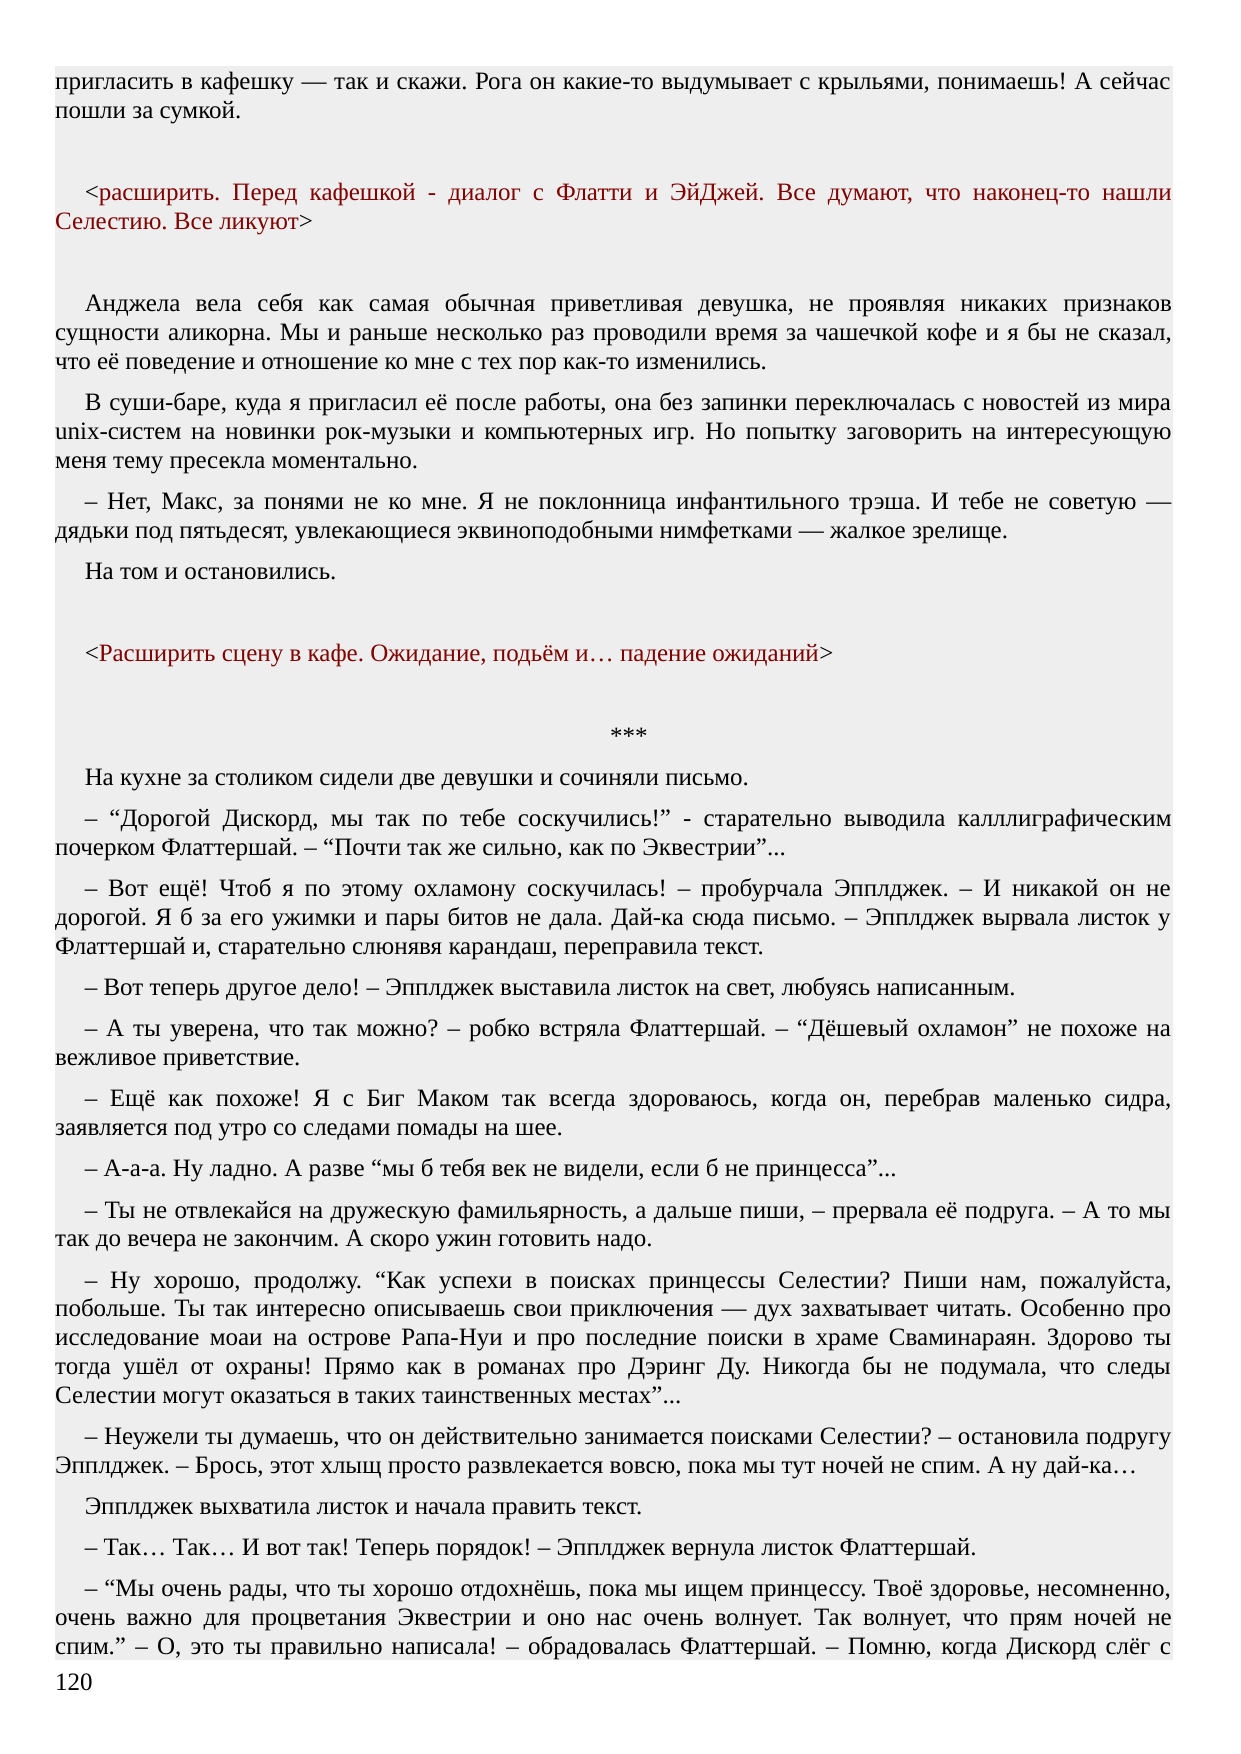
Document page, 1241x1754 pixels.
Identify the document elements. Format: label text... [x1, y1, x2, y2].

text – Ты не отвлекайся на дружескую фамильярность, а дальше пиши, – прервала её подруга. – А то мы так до вечера не закончим. А скоро ужин готовить надо. [55, 1195, 1173, 1252]
text – “Дорогой Дискорд, мы так по тебе соскучились!” - старательно выводила калллиграфическим почерком Флаттершай. – “Почти так же сильно, как по Эквестрии”... [55, 803, 1173, 861]
text *** [55, 721, 1173, 750]
text <расширить. Перед кафешкой - диалог с Флатти и ЭйДжей. Все думают, что наконец-то нашли Селестию. Все ликуют> [55, 177, 1173, 235]
text – “Мы очень рады, что ты хорошо отдохнёшь, пока мы ищем принцессу. Твоё здоровье, несомненно, очень важно для процветания Эквестрии и оно нас очень волнует. Так волнует, что прям ночей не спим.” – О, это ты правильно написала! – обрадовалась Флаттершай. – Помню, когда Дискорд слёг с [55, 1573, 1173, 1660]
text – Вот ещё! Чтоб я по этому охламону соскучилась! – пробурчала Эпплджек. – И никакой он не дорогой. Я б за его ужимки и пары битов не дала. Дай-ка сюда письмо. – Эпплджек вырвала листок у Флаттершай и, старательно слюнявя карандаш, переправила текст. [55, 873, 1173, 960]
text – Нет, Макс, за понями не ко мне. Я не поклонница инфантильного трэша. И тебе не советую — дядьки под пятьдесят, увлекающиеся эквиноподобными нимфетками — жалкое зрелище. [55, 486, 1173, 543]
text На том и остановились. [55, 556, 1173, 585]
text – Ну хорошо, продолжу. “Как успехи в поисках принцессы Селестии? Пиши нам, пожалуйста, побольше. Ты так интересно описываешь свои приключения — дух захватывает читать. Особенно про исследование моаи на острове Рапа-Нуи и про последние поиски в храме Сваминараян. Здорово ты тогда ушёл от охраны! Прямо как в романах про Дэринг Ду. Никогда бы не подумала, что следы Селестии могут оказаться в таких таинственных местах”... [55, 1265, 1173, 1408]
text Эпплджек выхватила листок и начала править текст. [55, 1491, 1173, 1520]
text – А ты уверена, что так можно? – робко встряла Флаттершай. – “Дёшевый охламон” не похоже на вежливое приветствие. [55, 1013, 1173, 1071]
text – Неужели ты думаешь, что он действительно занимается поисками Селестии? – остановила подругу Эпплджек. – Брось, этот хлыщ просто развлекается вовсю, пока мы тут ночей не спим. А ну дай-ка… [55, 1421, 1173, 1478]
text <Расширить сцену в кафе. Ожидание, подьём и… падение ожиданий> [55, 638, 1173, 667]
text Анджела вела себя как самая обычная приветливая девушка, не проявляя никаких признаков сущности аликорна. Мы и раньше несколько раз проводили время за чашечкой кофе и я бы не сказал, что её поведение и отношение ко мне с тех пор как-то изменились. [55, 288, 1173, 375]
text – Вот теперь другое дело! – Эпплджек выставила листок на свет, любуясь написанным. [55, 972, 1173, 1001]
text На кухне за столиком сидели две девушки и сочиняли письмо. [55, 762, 1173, 791]
text – А-а-а. Ну ладно. А разве “мы б тебя век не видели, если б не принцесса”... [55, 1153, 1173, 1182]
text – Так… Так… И вот так! Теперь порядок! – Эпплджек вернула листок Флаттершай. [55, 1532, 1173, 1561]
text пригласить в кафешку — так и скажи. Рога он какие-то выдумывает с крыльями, понимаешь! А сейчас пошли за сумкой. [55, 66, 1173, 123]
text – Ещё как похоже! Я с Биг Маком так всегда здороваюсь, когда он, перебрав маленько сидра, заявляется под утро со следами помады на шее. [55, 1083, 1173, 1141]
text В суши-баре, куда я пригласил её после работы, она без запинки переключалась с новостей из мира unix-систем на новинки рок-музыки и компьютерных игр. Но попытку заговорить на интересующую меня тему пресекла моментально. [55, 387, 1173, 473]
